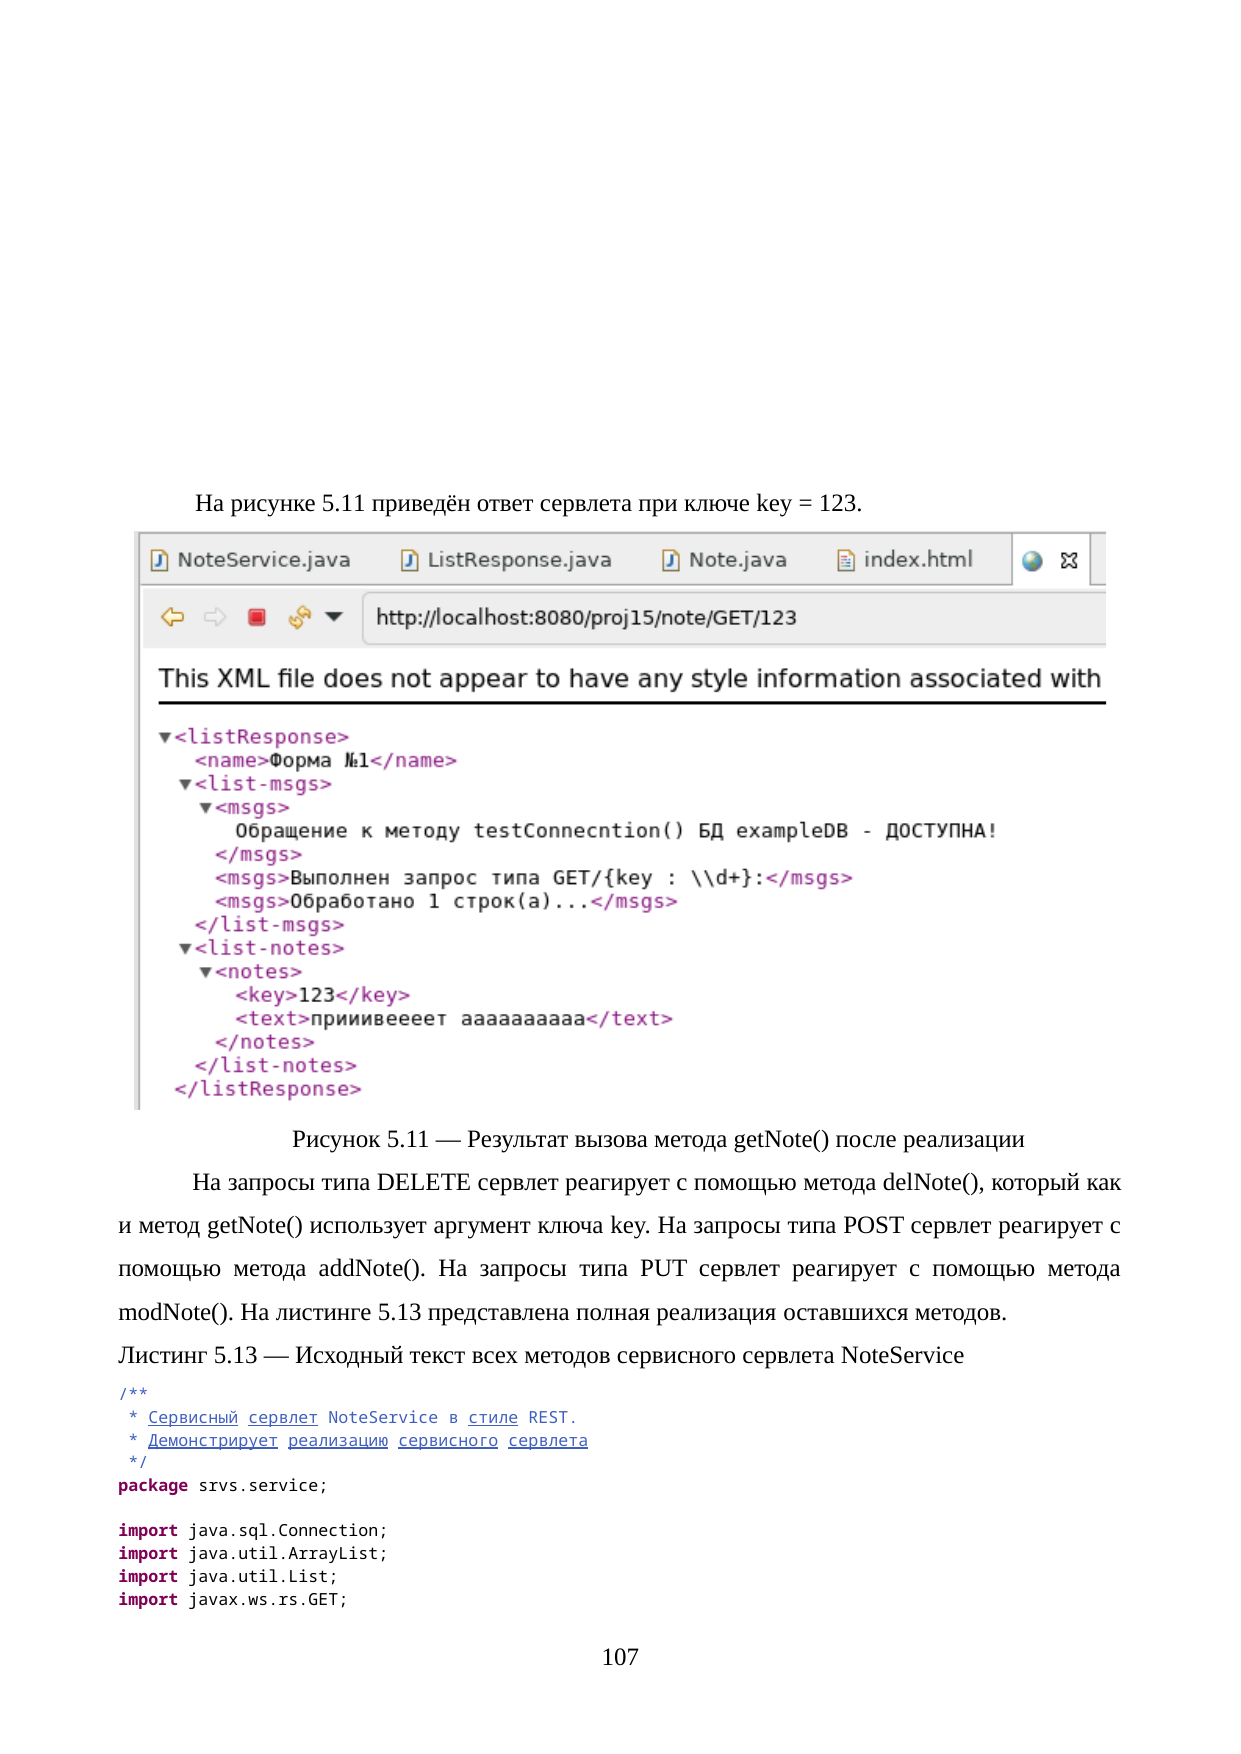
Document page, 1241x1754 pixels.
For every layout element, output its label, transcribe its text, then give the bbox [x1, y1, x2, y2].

text Листинг 5.13 — Исходный текст всех методов сервисного сервлета NoteService [118, 1340, 1122, 1368]
picture [134, 531, 1107, 1110]
text * Сервисный сервлет NoteService в стиле REST. [118, 1406, 1122, 1428]
text */ [118, 1451, 1122, 1474]
text /** [118, 1383, 1122, 1406]
text import java.util.ArrayList; [118, 1542, 1122, 1564]
text * Демонстрирует реализацию сервисного сервлета [118, 1428, 1122, 1451]
text package srvs.service; [118, 1474, 1122, 1496]
text import java.util.List; [118, 1564, 1122, 1587]
text Рисунок 5.11 — Результат вызова метода getNote() после реализации [118, 1110, 1122, 1153]
text На рисунке 5.11 приведён ответ сервлета при ключе key = 123. [118, 488, 1122, 517]
text import java.sql.Connection; [118, 1519, 1122, 1542]
text import javax.ws.rs.GET; [118, 1587, 1122, 1610]
text На запросы типа DELETE сервлет реагирует с помощью метода delNote(), который как и метод getNote() использует аргумент ключа key. На запросы типа POST сервлет реагирует с помощью метода addNote(). На запросы типа PUT сервлет реагирует с помощью метода modNote(). На листинге 5.13 представлена полная реализация оставшихся методов. [118, 1167, 1122, 1325]
